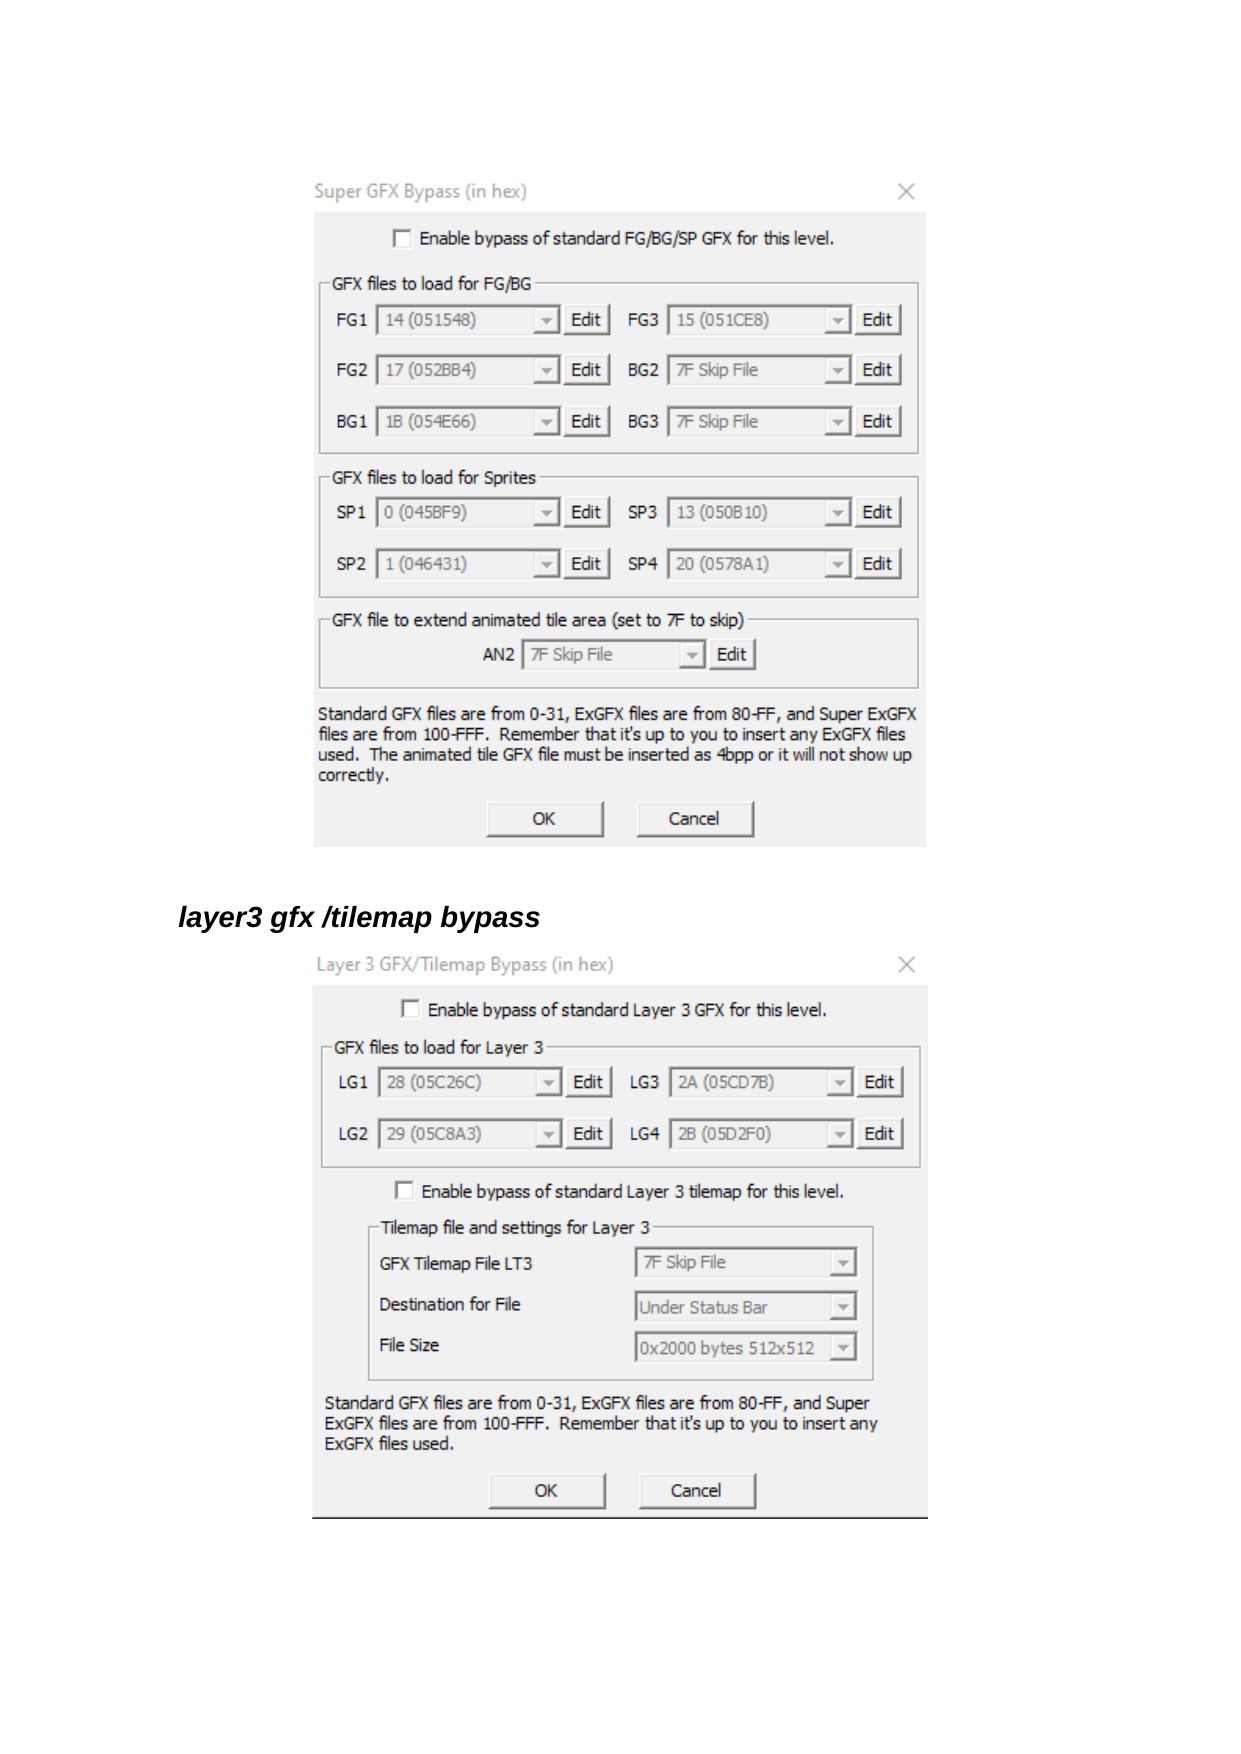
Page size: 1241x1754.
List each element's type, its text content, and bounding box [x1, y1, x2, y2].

picture [313, 176, 927, 847]
picture [312, 946, 928, 1519]
subtitle layer3 gfx /tilemap bypass [118, 901, 1122, 934]
